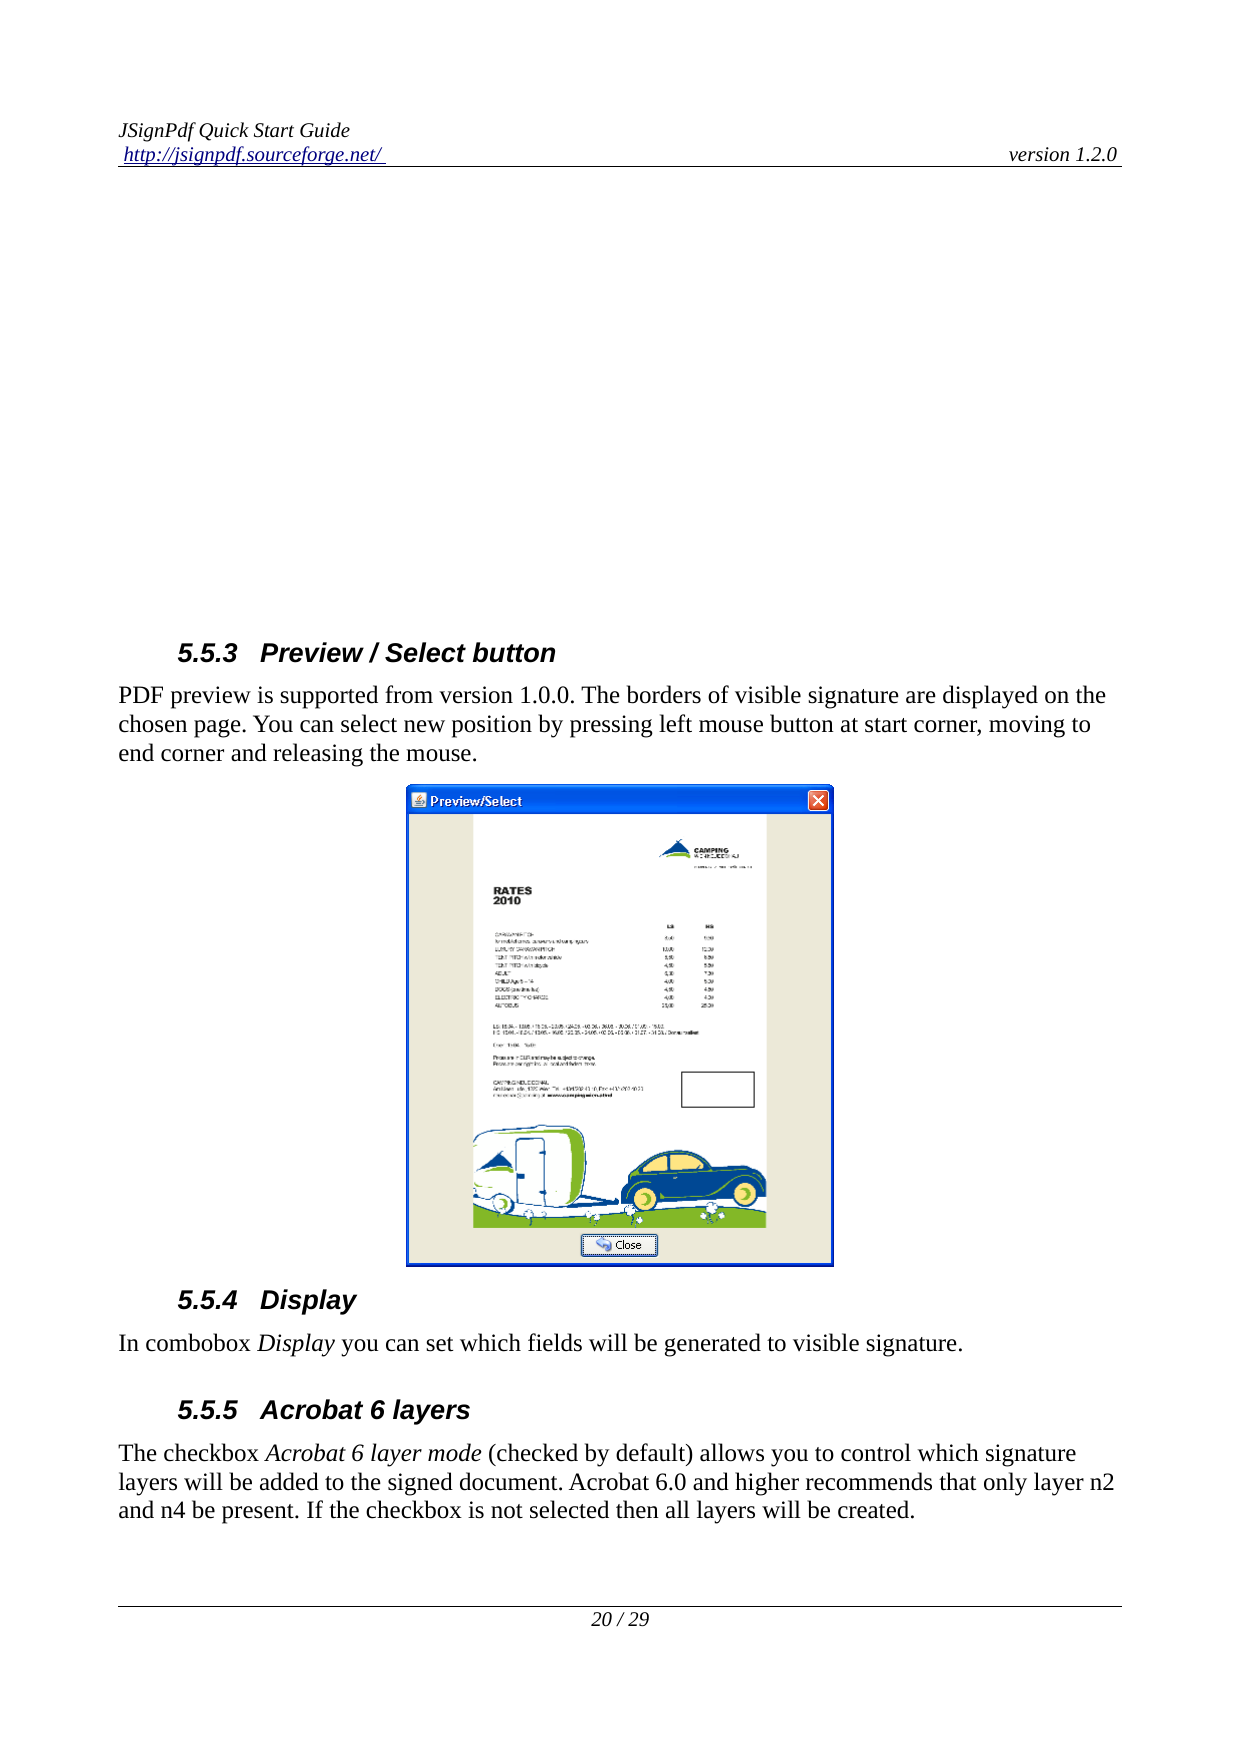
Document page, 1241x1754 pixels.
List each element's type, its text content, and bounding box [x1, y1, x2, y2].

subtitle Display [177, 1267, 1122, 1315]
picture [406, 784, 834, 1267]
subtitle Acrobat 6 layers [177, 1394, 1122, 1425]
text The checkbox Acrobat 6 layer mode (checked by default) allows you to control which signature layers will be added to the signed document. Acrobat 6.0 and higher recommends that only layer n2 and n4 be present. If the checkbox is not selected then all layers will be created. [118, 1438, 1122, 1524]
text In combobox Display you can set which fields will be generated to visible signature. [118, 1328, 1122, 1357]
subtitle Preview / Select button [177, 197, 1122, 668]
text PDF preview is supported from version 1.0.0. The borders of visible signature are displayed on the chosen page. You can select new position by pressing left mouse button at start corner, moving to end corner and releasing the mouse. [118, 681, 1122, 767]
